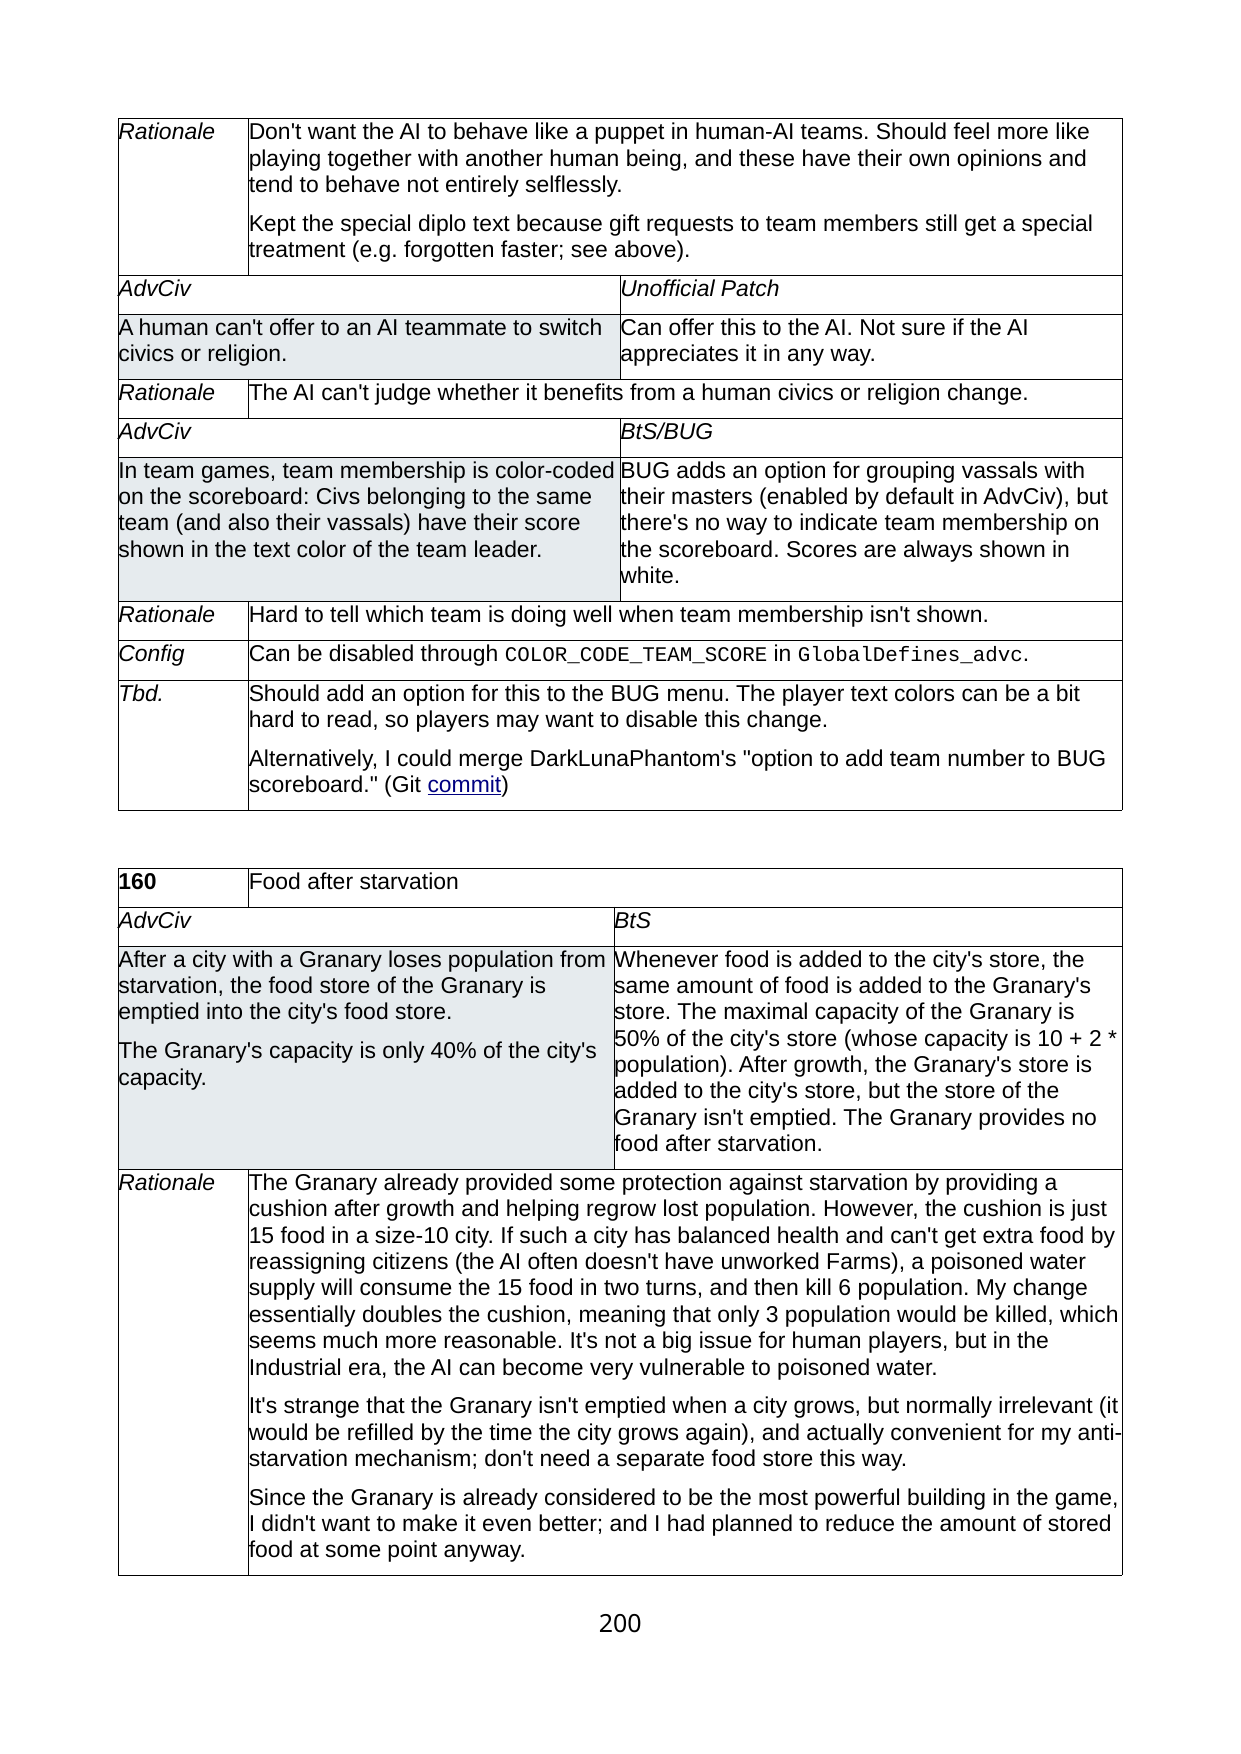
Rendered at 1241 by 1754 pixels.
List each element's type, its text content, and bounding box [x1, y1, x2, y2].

table_cell After a city with a Granary loses population from starvation, the food store of the Granary is emptied into the city's food store. The Granary's capacity is only 40% of the city's capacity. [119, 947, 614, 1169]
table_cell Rationale [119, 119, 248, 275]
table_cell AdvCiv [119, 908, 614, 946]
table_cell Rationale [119, 380, 248, 418]
table_cell BUG adds an option for grouping vassals with their masters (enabled by default in AdvCiv), but there's no way to indicate team membership on the scoreboard. Scores are always shown in white. [621, 458, 1122, 601]
table_cell Hard to tell which team is doing well when team membership isn't shown. [249, 602, 1122, 640]
table_cell The Granary already provided some protection against starvation by providing a cushion after growth and helping regrow lost population. However, the cushion is just 15 food in a size-10 city. If such a city has balanced health and can't get extra food by reassigning citizens (the AI often doesn't have unworked Farms), a poisoned water supply will consume the 15 food in two turns, and then kill 6 population. My change essentially doubles the cushion, meaning that only 3 population would be killed, which seems much more reasonable. It's not a big issue for human players, but in the Industrial era, the AI can become very vulnerable to poisoned water. It's strange that the Granary isn't emptied when a city grows, but normally irrelevant (it would be refilled by the time the city grows again), and actually convenient for my anti-starvation mechanism; don't need a separate food store this way. Since the Granary is already considered to be the most powerful building in the game, I didn't want to make it even better; and I had planned to reduce the amount of stored food at some point anyway. [249, 1170, 1122, 1575]
table_cell Rationale [119, 602, 248, 640]
table_cell In team games, team membership is color-coded on the scoreboard: Civs belonging to the same team (and also their vassals) have their score shown in the text color of the team leader. [119, 458, 620, 601]
table_cell AdvCiv [119, 276, 620, 314]
table_cell Don't want the AI to behave like a puppet in human-AI teams. Should feel more like playing together with another human being, and these have their own opinions and tend to behave not entirely selflessly. Kept the special diplo text because gift requests to team members still get a special treatment (e.g. forgotten faster; see above). [249, 119, 1122, 275]
table_cell Unofficial Patch [621, 276, 1122, 314]
table_cell Rationale [119, 1170, 248, 1575]
table_cell A human can't offer to an AI teammate to switch civics or religion. [119, 315, 620, 379]
table_header 160 [119, 869, 248, 907]
table_cell Whenever food is added to the city's store, the same amount of food is added to the Granary's store. The maximal capacity of the Granary is 50% of the city's store (whose capacity is 10 + 2 * population). After growth, the Granary's store is added to the city's store, but the store of the Granary isn't emptied. The Granary provides no food after starvation. [615, 947, 1122, 1169]
table_cell The AI can't judge whether it benefits from a human civics or religion change. [249, 380, 1122, 418]
table_cell Should add an option for this to the BUG menu. The player text colors can be a bit hard to read, so players may want to disable this change. Alternatively, I could merge DarkLunaPhantom's "option to add team number to BUG scoreboard." (Git commit) [249, 681, 1122, 810]
table_header Food after starvation [249, 869, 1122, 907]
table_cell Can be disabled through COLOR_CODE_TEAM_SCORE in GlobalDefines_advc. [249, 641, 1122, 680]
table_cell Tbd. [119, 681, 248, 810]
table_cell Can offer this to the AI. Not sure if the AI appreciates it in any way. [621, 315, 1122, 379]
table_cell Config [119, 641, 248, 680]
table_cell AdvCiv [119, 419, 620, 457]
table_cell BtS [615, 908, 1122, 946]
table_cell BtS/BUG [621, 419, 1122, 457]
